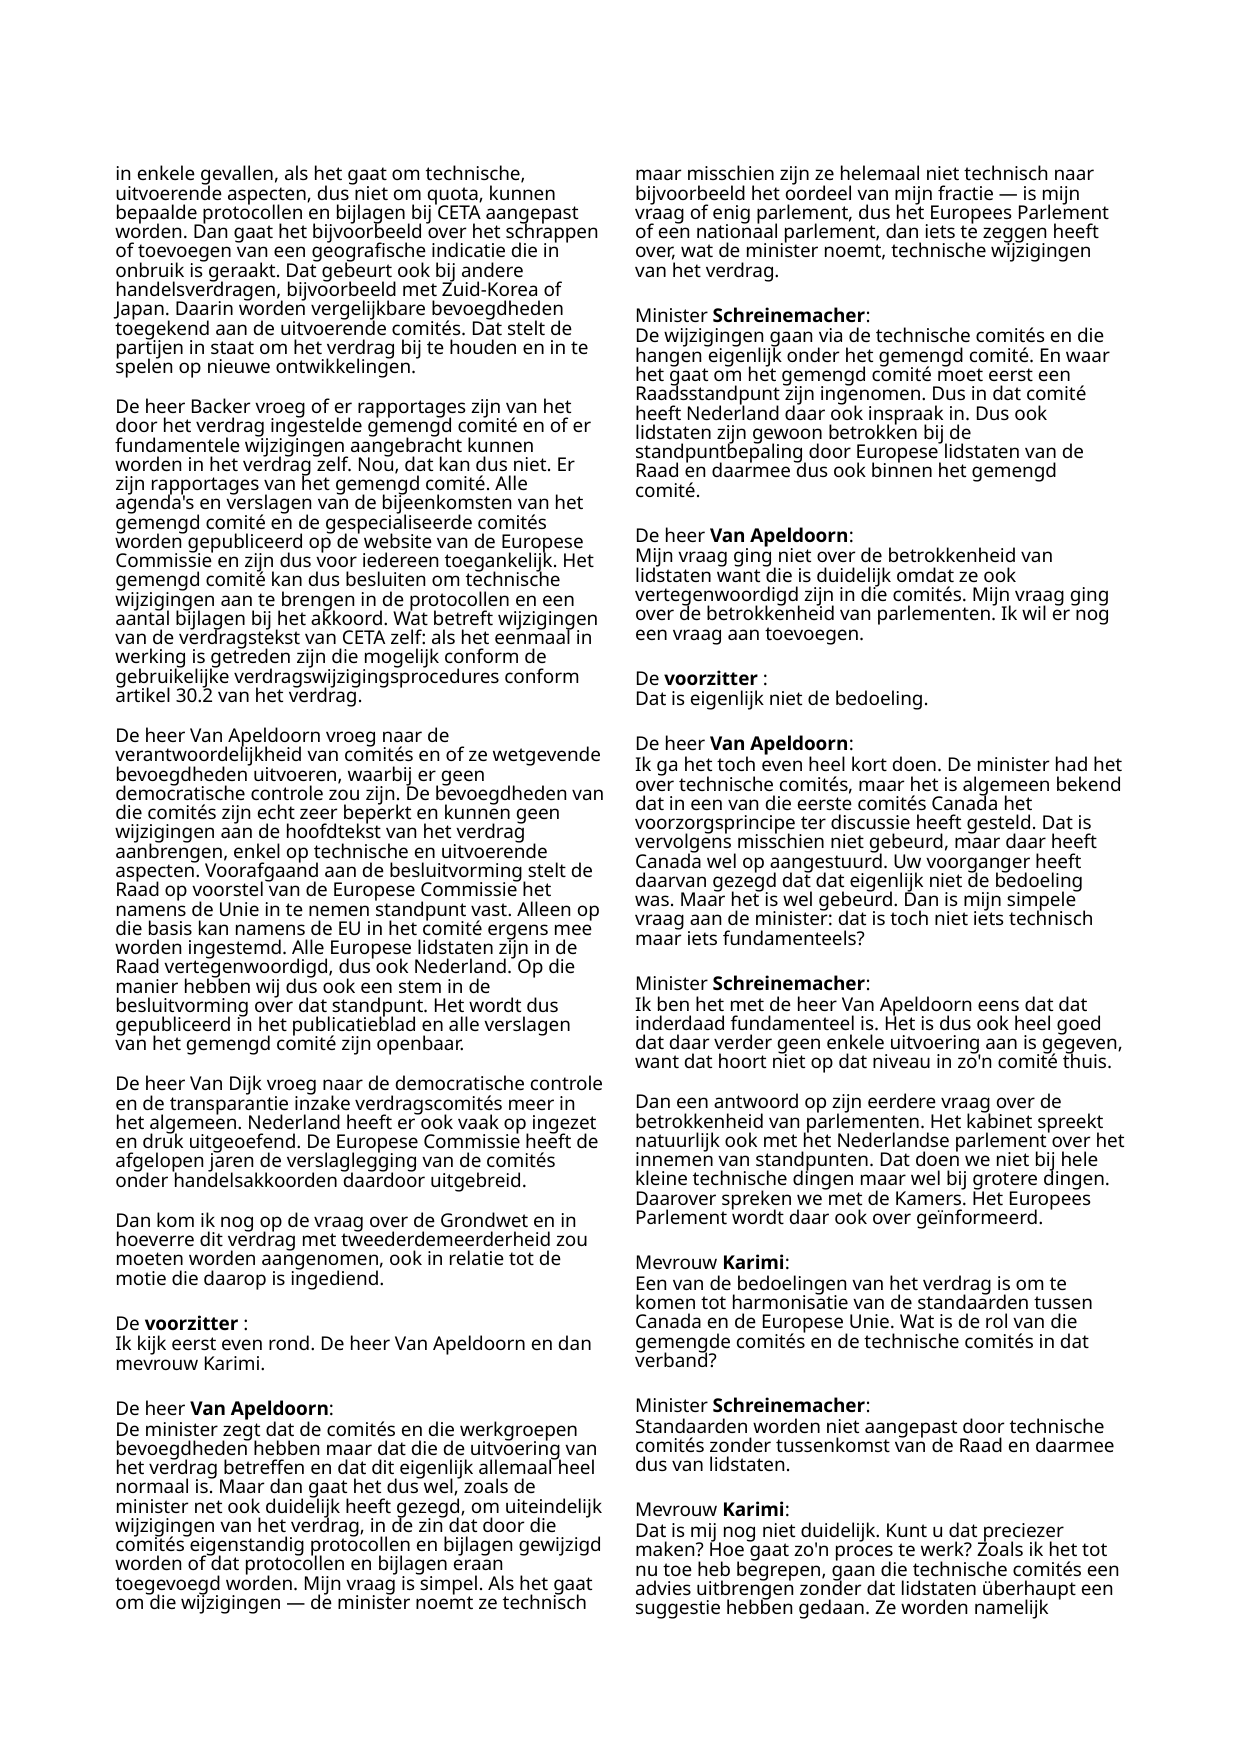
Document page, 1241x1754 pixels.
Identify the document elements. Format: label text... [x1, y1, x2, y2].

text Een van de bedoelingen van het verdrag is om te komen tot harmonisatie van de standaarden tussen Canada en de Europese Unie. Wat is de rol van die gemengde comités en de technische comités in dat verband? [635, 1275, 1125, 1371]
text Ik ben het met de heer Van Apeldoorn eens dat dat inderdaad fundamenteel is. Het is dus ook heel goed dat daar verder geen enkele uitvoering aan is gegeven, want dat hoort niet op dat niveau in zo'n comité thuis. [635, 996, 1125, 1073]
text De heer Van Apeldoorn: [635, 522, 1125, 547]
text De voorzitter : [115, 1310, 605, 1335]
text De voorzitter : [635, 665, 1125, 690]
text Ik ga het toch even heel kort doen. De minister had het over technische comités, maar het is algemeen bekend dat in een van die eerste comités Canada het voorzorgsprincipe ter discussie heeft gesteld. Dat is vervolgens misschien niet gebeurd, maar daar heeft Canada wel op aangestuurd. Uw voorganger heeft daarvan gezegd dat dat eigenlijk niet de bedoeling was. Maar het is wel gebeurd. Dan is mijn simpele vraag aan de minister: dat is toch niet iets technisch maar iets fundamenteels? [635, 756, 1125, 949]
text Dan een antwoord op zijn eerdere vraag over de betrokkenheid van parlementen. Het kabinet spreekt natuurlijk ook met het Nederlandse parlement over het innemen van standpunten. Dat doen we niet bij hele kleine technische dingen maar wel bij grotere dingen. Daarover spreken we met de Kamers. Het Europees Parlement wordt daar ook over geïnformeerd. [635, 1093, 1125, 1228]
text in enkele gevallen, als het gaat om technische, uitvoerende aspecten, dus niet om quota, kunnen bepaalde protocollen en bijlagen bij CETA aangepast worden. Dan gaat het bijvoorbeeld over het schrappen of toevoegen van een geografische indicatie die in onbruik is geraakt. Dat gebeurt ook bij andere handelsverdragen, bijvoorbeeld met Zuid-Korea of Japan. Daarin worden vergelijkbare bevoegdheden toegekend aan de uitvoerende comités. Dat stelt de partijen in staat om het verdrag bij te houden en in te spelen op nieuwe ontwikkelingen. [115, 165, 605, 377]
text De heer Van Apeldoorn vroeg naar de verantwoordelijkheid van comités en of ze wetgevende bevoegdheden uitvoeren, waarbij er geen democratische controle zou zijn. De bevoegdheden van die comités zijn echt zeer beperkt en kunnen geen wijzigingen aan de hoofdtekst van het verdrag aanbrengen, enkel op technische en uitvoerende aspecten. Voorafgaand aan de besluitvorming stelt de Raad op voorstel van de Europese Commissie het namens de Unie in te nemen standpunt vast. Alleen op die basis kan namens de EU in het comité ergens mee worden ingestemd. Alle Europese lidstaten zijn in de Raad vertegenwoordigd, dus ook Nederland. Op die manier hebben wij dus ook een stem in de besluitvorming over dat standpunt. Het wordt dus gepubliceerd in het publicatieblad en alle verslagen van het gemengd comité zijn openbaar. [115, 727, 605, 1055]
text De heer Van Dijk vroeg naar de democratische controle en de transparantie inzake verdragscomités meer in het algemeen. Nederland heeft er ook vaak op ingezet en druk uitgeoefend. De Europese Commissie heeft de afgelopen jaren de verslaglegging van de comités onder handelsakkoorden daardoor uitgebreid. [115, 1075, 605, 1191]
text Minister Schreinemacher: [635, 1392, 1125, 1418]
text Dat is mij nog niet duidelijk. Kunt u dat preciezer maken? Hoe gaat zo'n proces te werk? Zoals ik het tot nu toe heb begrepen, gaan die technische comités een advies uitbrengen zonder dat lidstaten überhaupt een suggestie hebben gedaan. Ze worden namelijk [635, 1522, 1125, 1618]
text Dan kom ik nog op de vraag over de Grondwet en in hoeverre dit verdrag met tweederdemeerderheid zou moeten worden aangenomen, ook in relatie tot de motie die daarop is ingediend. [115, 1212, 605, 1289]
text Dat is eigenlijk niet de bedoeling. [635, 690, 1125, 710]
text De heer Van Apeldoorn: [635, 731, 1125, 756]
text maar misschien zijn ze helemaal niet technisch naar bijvoorbeeld het oordeel van mijn fractie — is mijn vraag of enig parlement, dus het Europees Parlement of een nationaal parlement, dan iets te zeggen heeft over, wat de minister noemt, technische wijzigingen van het verdrag. [635, 165, 1125, 281]
text Mijn vraag ging niet over de betrokkenheid van lidstaten want die is duidelijk omdat ze ook vertegenwoordigd zijn in die comités. Mijn vraag ging over de betrokkenheid van parlementen. Ik wil er nog een vraag aan toevoegen. [635, 547, 1125, 644]
text De wijzigingen gaan via de technische comités en die hangen eigenlijk onder het gemengd comité. En waar het gaat om het gemengd comité moet eerst een Raadsstandpunt zijn ingenomen. Dus in dat comité heeft Nederland daar ook inspraak in. Dus ook lidstaten zijn gewoon betrokken bij de standpuntbepaling door Europese lidstaten van de Raad en daarmee dus ook binnen het gemengd comité. [635, 327, 1125, 501]
text Standaarden worden niet aangepast door technische comités zonder tussenkomst van de Raad en daarmee dus van lidstaten. [635, 1418, 1125, 1476]
text De heer Backer vroeg of er rapportages zijn van het door het verdrag ingestelde gemengd comité en of er fundamentele wijzigingen aangebracht kunnen worden in het verdrag zelf. Nou, dat kan dus niet. Er zijn rapportages van het gemengd comité. Alle agenda's en verslagen van de bijeenkomsten van het gemengd comité en de gespecialiseerde comités worden gepubliceerd op de website van de Europese Commissie en zijn dus voor iedereen toegankelijk. Het gemengd comité kan dus besluiten om technische wijzigingen aan te brengen in de protocollen en een aantal bijlagen bij het akkoord. Wat betreft wijzigingen van de verdragstekst van CETA zelf: als het eenmaal in werking is getreden zijn die mogelijk conform de gebruikelijke verdragswijzigingsprocedures conform artikel 30.2 van het verdrag. [115, 398, 605, 706]
text Minister Schreinemacher: [635, 302, 1125, 327]
text Mevrouw Karimi: [635, 1496, 1125, 1522]
text Ik kijk eerst even rond. De heer Van Apeldoorn en dan mevrouw Karimi. [115, 1335, 605, 1374]
text De minister zegt dat de comités en die werkgroepen bevoegdheden hebben maar dat die de uitvoering van het verdrag betreffen en dat dit eigenlijk allemaal heel normaal is. Maar dan gaat het dus wel, zoals de minister net ook duidelijk heeft gezegd, om uiteindelijk wijzigingen van het verdrag, in de zin dat door die comités eigenstandig protocollen en bijlagen gewijzigd worden of dat protocollen en bijlagen eraan toegevoegd worden. Mijn vraag is simpel. Als het gaat om die wijzigingen — de minister noemt ze technisch [115, 1421, 605, 1613]
text Mevrouw Karimi: [635, 1249, 1125, 1275]
text De heer Van Apeldoorn: [115, 1395, 605, 1421]
text Minister Schreinemacher: [635, 970, 1125, 996]
